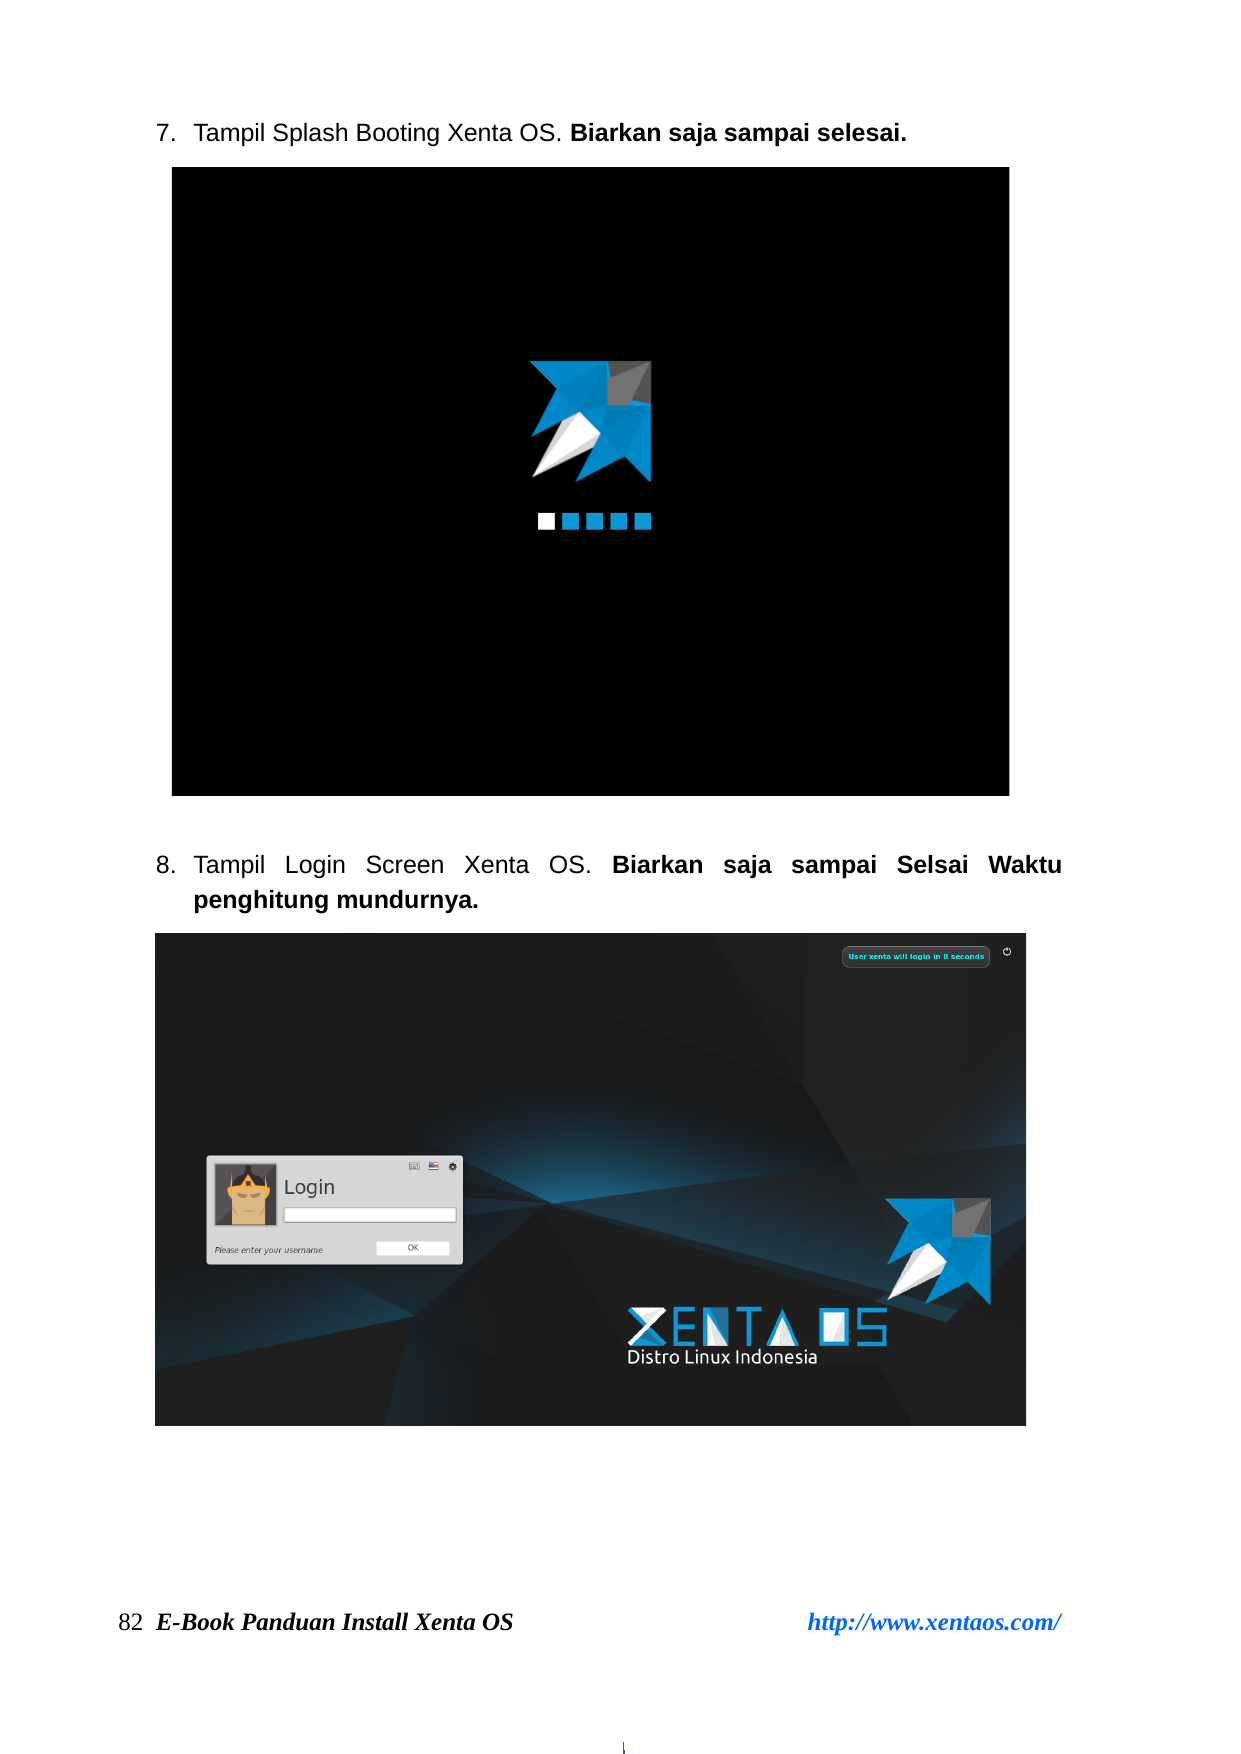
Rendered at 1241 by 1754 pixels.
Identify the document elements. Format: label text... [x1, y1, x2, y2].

picture [155, 933, 1027, 1426]
picture [171, 167, 1010, 796]
list Tampil Splash Booting Xenta OS. Biarkan saja sampai selesai. [156, 118, 1063, 147]
list Tampil Login Screen Xenta OS. Biarkan saja sampai Selsai Waktu penghitung mundurnya. [156, 850, 1063, 913]
